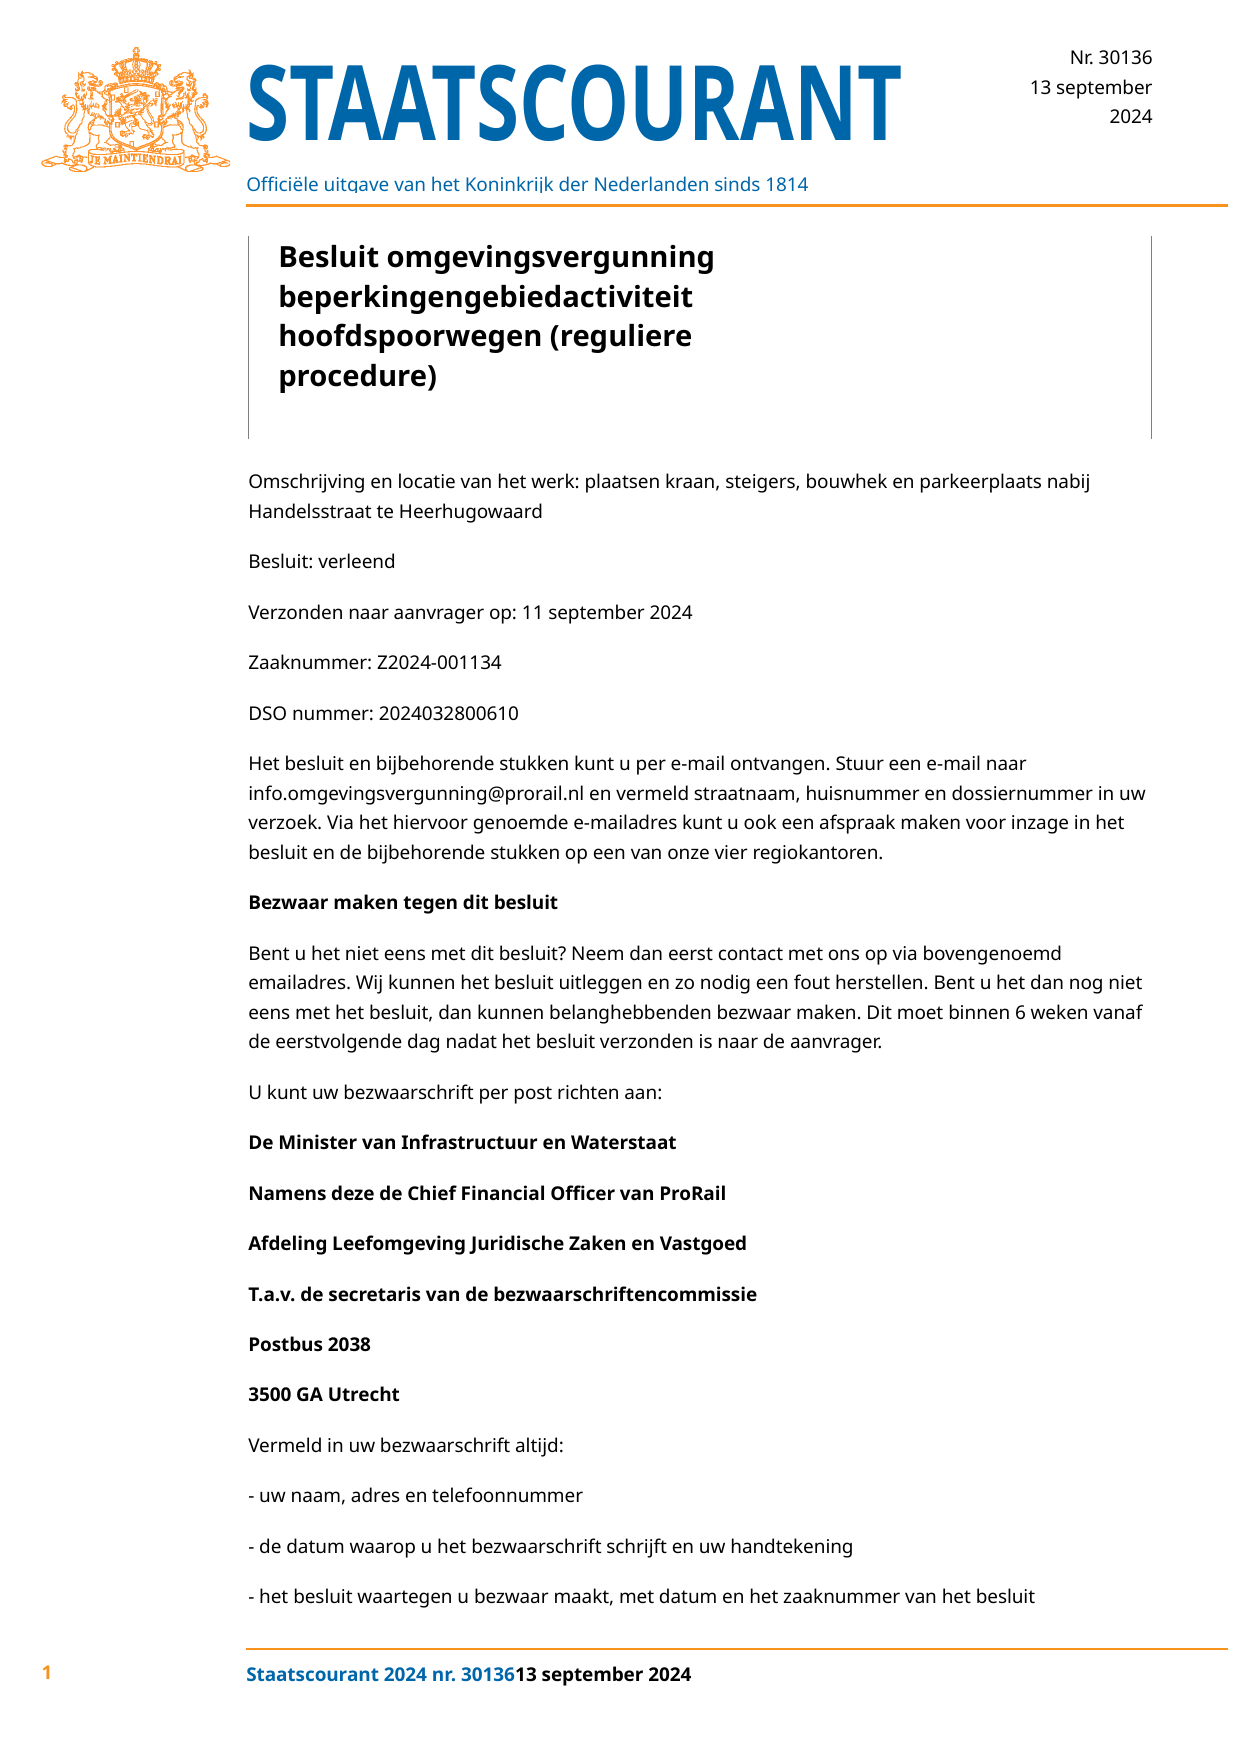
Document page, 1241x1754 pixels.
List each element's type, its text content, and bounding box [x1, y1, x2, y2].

text - het besluit waartegen u bezwaar maakt, met datum en het zaaknummer van het besluit [248, 1583, 1152, 1609]
text Vermeld in uw bezwaarschrift altijd: [248, 1432, 1152, 1458]
table_header [1090, 236, 1151, 413]
table_header [850, 414, 1151, 439]
text - uw naam, adres en telefoonnummer [248, 1482, 1152, 1508]
table_header Besluit omgevingsvergunning beperkingengebiedactiviteit hoofdspoorwegen (reguliere procedure) [249, 236, 850, 439]
text 3500 GA Utrecht [248, 1382, 1152, 1407]
text Bezwaar maken tegen dit besluit [248, 889, 1152, 915]
picture [912, 236, 1090, 414]
text DSO nummer: 2024032800610 [248, 700, 1152, 726]
text Bent u het niet eens met dit besluit? Neem dan eerst contact met ons op via bovengenoemd emailadres. Wij kunnen het besluit uitleggen en zo nodig een fout herstellen. Bent u het dan nog niet eens met het besluit, dan kunnen belanghebbenden bezwaar maken. Dit moet binnen 6 weken vanaf de eerstvolgende dag nadat het besluit verzonden is naar de aanvrager. [248, 940, 1152, 1054]
text De Minister van Infrastructuur en Waterstaat [248, 1129, 1152, 1155]
text Omschrijving en locatie van het werk: plaatsen kraan, steigers, bouwhek en parkeerplaats nabij Handelsstraat te Heerhugowaard [248, 469, 1152, 524]
picture [41, 47, 231, 172]
text Het besluit en bijbehorende stukken kunt u per e-mail ontvangen. Stuur een e-mail naar info.omgevingsvergunning@prorail.nl en vermeld straatnaam, huisnummer en dossiernummer in uw verzoek. Via het hiervoor genoemde e-mailadres kunt u ook een afspraak maken voor inzage in het besluit en de bijbehorende stukken op een van onze vier regiokantoren. [248, 750, 1152, 865]
text Afdeling Leefomgeving Juridische Zaken en Vastgoed [248, 1230, 1152, 1256]
table_header [850, 236, 912, 413]
text Namens deze de Chief Financial Officer van ProRail [248, 1180, 1152, 1206]
text Postbus 2038 [248, 1331, 1152, 1357]
text Zaaknummer: Z2024-001134 [248, 649, 1152, 675]
text - de datum waarop u het bezwaarschrift schrijft en uw handtekening [248, 1533, 1152, 1558]
text Verzonden naar aanvrager op: 11 september 2024 [248, 599, 1152, 625]
text T.a.v. de secretaris van de bezwaarschriftencommissie [248, 1281, 1152, 1306]
text U kunt uw bezwaarschrift per post richten aan: [248, 1079, 1152, 1105]
text Besluit: verleend [248, 549, 1152, 574]
